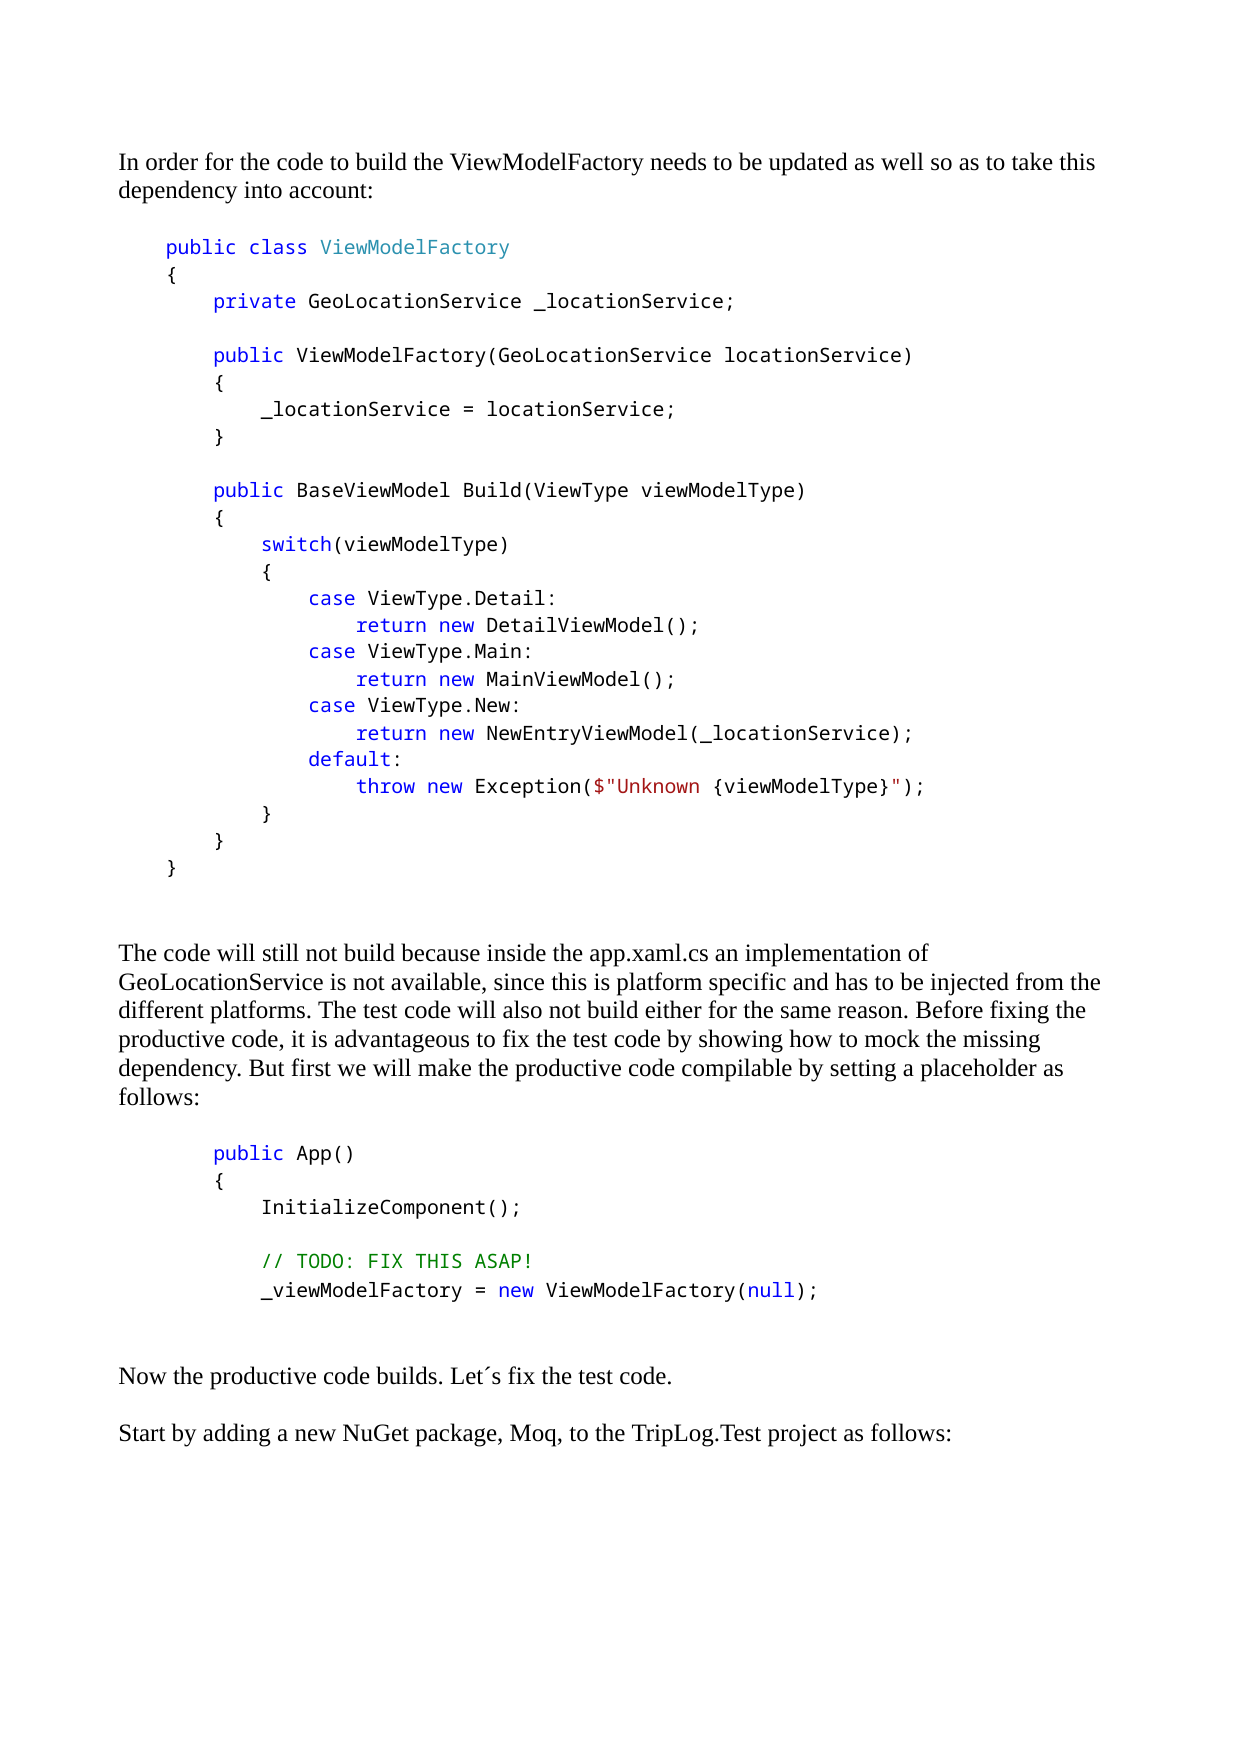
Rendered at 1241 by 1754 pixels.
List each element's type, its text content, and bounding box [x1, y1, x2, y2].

text switch(viewModelType) [118, 530, 1122, 557]
text case ViewType.Main: [118, 638, 1122, 665]
text _viewModelFactory = new ViewModelFactory(null); [118, 1274, 1122, 1303]
text case ViewType.Detail: [118, 584, 1122, 611]
text public BaseViewModel Build(ViewType viewModelType) [118, 476, 1122, 503]
text InitializeComponent(); [118, 1193, 1122, 1220]
text public App() [118, 1139, 1122, 1166]
text { [118, 1166, 1122, 1193]
text } [118, 827, 1122, 854]
text return new DetailViewModel(); [118, 611, 1122, 638]
text The code will still not build because inside the app.xaml.cs an implementation of GeoLocationService is not available, since this is platform specific and has to be injected from the different platforms. The test code will also not build either for the same reason. Before fixing the productive code, it is advantageous to fix the test code by showing how to mock the missing dependency. But first we will make the productive code compilable by setting a placeholder as follows: [118, 938, 1122, 1111]
text _locationService = locationService; [118, 395, 1122, 422]
text private GeoLocationService _locationService; [118, 287, 1122, 314]
text { [118, 368, 1122, 395]
text Now the productive code builds. Let´s fix the test code. [118, 1361, 1122, 1390]
text default: [118, 746, 1122, 773]
text { [118, 260, 1122, 287]
text public class ViewModelFactory [118, 233, 1122, 260]
text In order for the code to build the ViewModelFactory needs to be updated as well so as to take this dependency into account: [118, 147, 1122, 204]
text } [118, 854, 1122, 881]
text case ViewType.New: [118, 692, 1122, 719]
text } [118, 422, 1122, 449]
text Start by adding a new NuGet package, Moq, to the TripLog.Test project as follows: [118, 1418, 1122, 1447]
text // TODO: FIX THIS ASAP! [118, 1247, 1122, 1274]
text throw new Exception($"Unknown {viewModelType}"); [118, 773, 1122, 800]
text public ViewModelFactory(GeoLocationService locationService) [118, 341, 1122, 368]
text { [118, 557, 1122, 584]
text } [118, 800, 1122, 827]
text { [118, 503, 1122, 530]
text return new NewEntryViewModel(_locationService); [118, 719, 1122, 746]
text return new MainViewModel(); [118, 665, 1122, 692]
